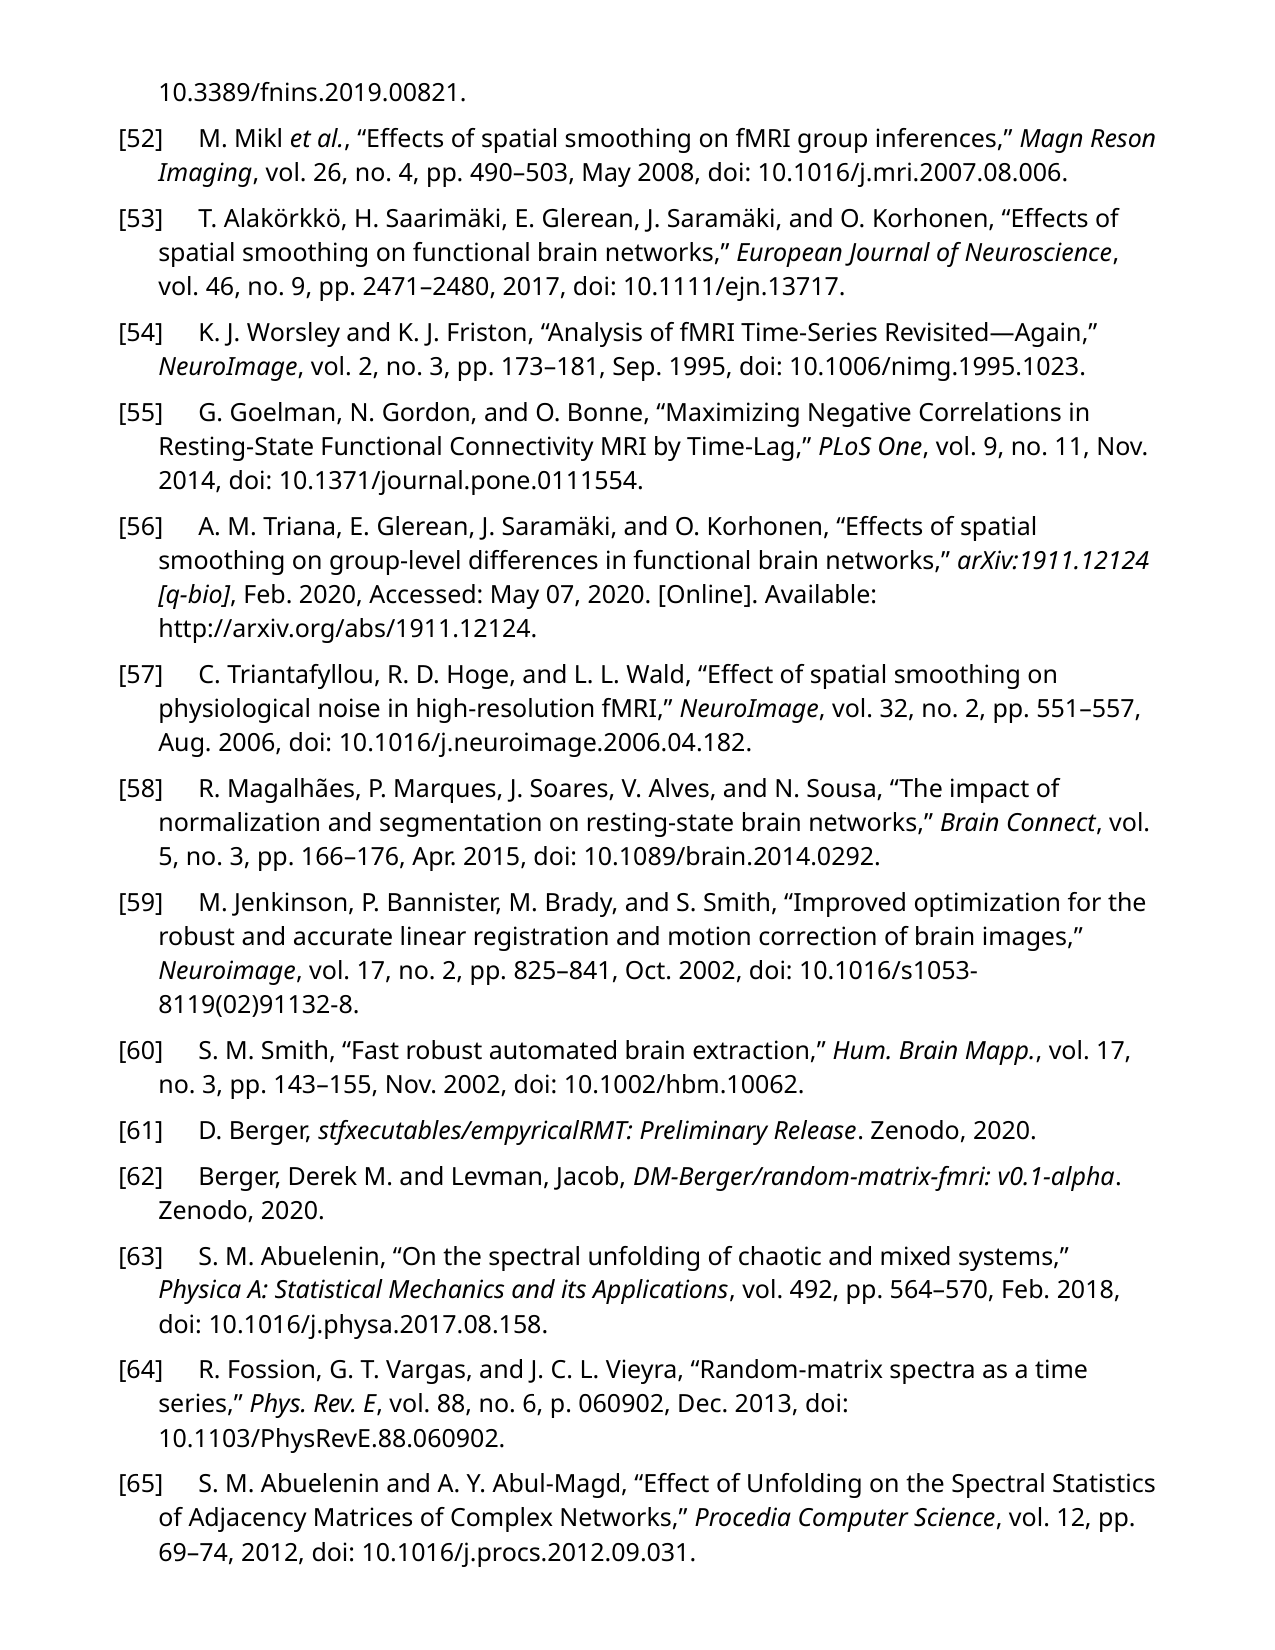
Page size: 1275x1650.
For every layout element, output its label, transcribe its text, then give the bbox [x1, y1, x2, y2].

text [52] M. Mikl et al., “Effects of spatial smoothing on fMRI group inferences,” Magn Reson Imaging, vol. 26, no. 4, pp. 490–503, May 2008, doi: 10.1016/j.mri.2007.08.006. [118, 121, 1157, 189]
text [65] S. M. Abuelenin and A. Y. Abul-Magd, “Effect of Unfolding on the Spectral Statistics of Adjacency Matrices of Complex Networks,” Procedia Computer Science, vol. 12, pp. 69–74, 2012, doi: 10.1016/j.procs.2012.09.031. [118, 1466, 1157, 1568]
text [59] M. Jenkinson, P. Bannister, M. Brady, and S. Smith, “Improved optimization for the robust and accurate linear registration and motion correction of brain images,” Neuroimage, vol. 17, no. 2, pp. 825–841, Oct. 2002, doi: 10.1016/s1053-8119(02)91132-8. [118, 884, 1157, 1021]
text [60] S. M. Smith, “Fast robust automated brain extraction,” Hum. Brain Mapp., vol. 17, no. 3, pp. 143–155, Nov. 2002, doi: 10.1002/hbm.10062. [118, 1032, 1157, 1101]
text [63] S. M. Abuelenin, “On the spectral unfolding of chaotic and mixed systems,” Physica A: Statistical Mechanics and its Applications, vol. 492, pp. 564–570, Feb. 2018, doi: 10.1016/j.physa.2017.08.158. [118, 1238, 1157, 1340]
text 10.3389/fnins.2019.00821. [118, 75, 1157, 109]
text [55] G. Goelman, N. Gordon, and O. Bonne, “Maximizing Negative Correlations in Resting-State Functional Connectivity MRI by Time-Lag,” PLoS One, vol. 9, no. 11, Nov. 2014, doi: 10.1371/journal.pone.0111554. [118, 394, 1157, 497]
text [58] R. Magalhães, P. Marques, J. Soares, V. Alves, and N. Sousa, “The impact of normalization and segmentation on resting-state brain networks,” Brain Connect, vol. 5, no. 3, pp. 166–176, Apr. 2015, doi: 10.1089/brain.2014.0292. [118, 771, 1157, 873]
text [57] C. Triantafyllou, R. D. Hoge, and L. L. Wald, “Effect of spatial smoothing on physiological noise in high-resolution fMRI,” NeuroImage, vol. 32, no. 2, pp. 551–557, Aug. 2006, doi: 10.1016/j.neuroimage.2006.04.182. [118, 657, 1157, 759]
text [64] R. Fossion, G. T. Vargas, and J. C. L. Vieyra, “Random-matrix spectra as a time series,” Phys. Rev. E, vol. 88, no. 6, p. 060902, Dec. 2013, doi: 10.1103/PhysRevE.88.060902. [118, 1352, 1157, 1454]
text [62] Berger, Derek M. and Levman, Jacob, DM-Berger/random-matrix-fmri: v0.1-alpha. Zenodo, 2020. [118, 1158, 1157, 1226]
text [61] D. Berger, stfxecutables/empyricalRMT: Preliminary Release. Zenodo, 2020. [118, 1112, 1157, 1146]
text [56] A. M. Triana, E. Glerean, J. Saramäki, and O. Korhonen, “Effects of spatial smoothing on group-level differences in functional brain networks,” arXiv:1911.12124 [q-bio], Feb. 2020, Accessed: May 07, 2020. [Online]. Available: http://arxiv.org/abs/1911.12124. [118, 508, 1157, 645]
text [54] K. J. Worsley and K. J. Friston, “Analysis of fMRI Time-Series Revisited—Again,” NeuroImage, vol. 2, no. 3, pp. 173–181, Sep. 1995, doi: 10.1006/nimg.1995.1023. [118, 315, 1157, 383]
text [53] T. Alakörkkö, H. Saarimäki, E. Glerean, J. Saramäki, and O. Korhonen, “Effects of spatial smoothing on functional brain networks,” European Journal of Neuroscience, vol. 46, no. 9, pp. 2471–2480, 2017, doi: 10.1111/ejn.13717. [118, 201, 1157, 303]
